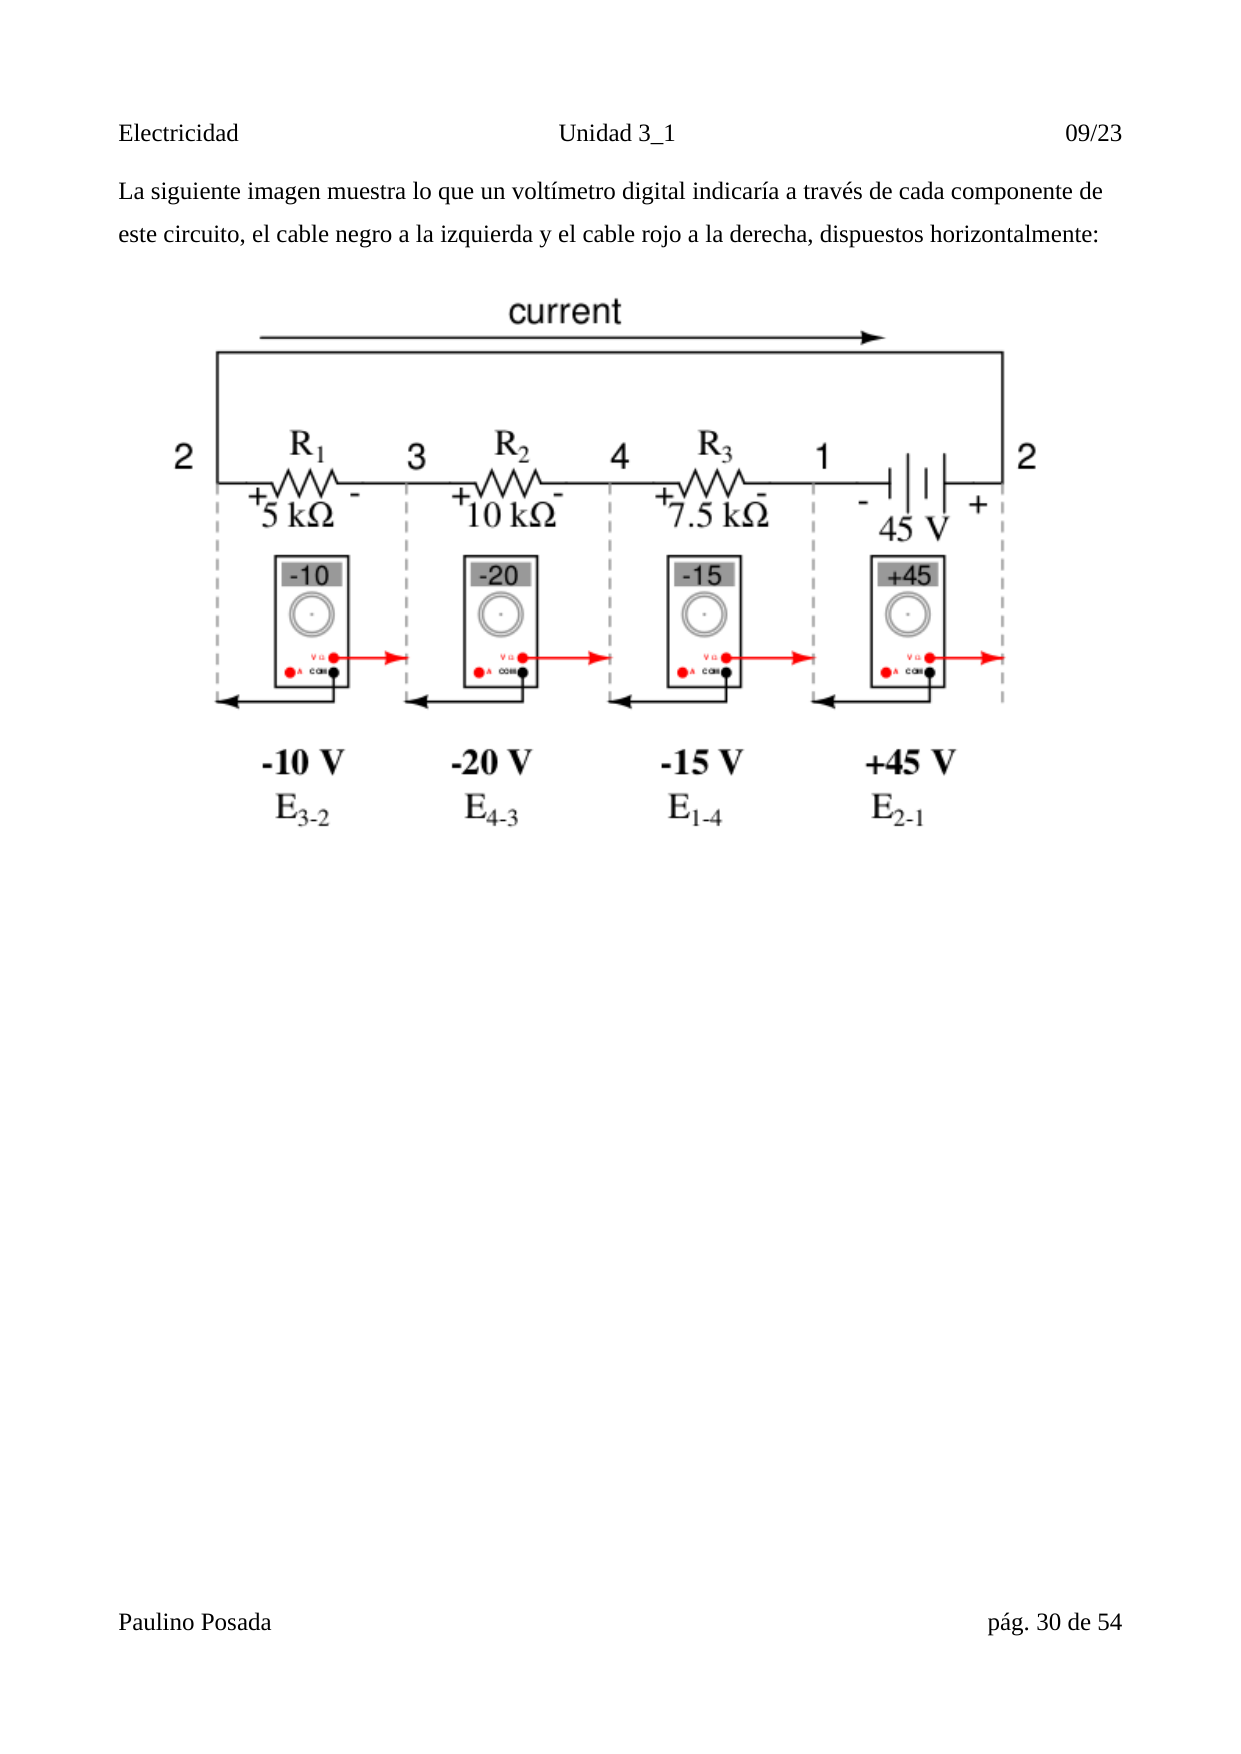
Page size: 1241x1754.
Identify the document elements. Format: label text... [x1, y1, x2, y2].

picture [127, 289, 1114, 834]
text La siguiente imagen muestra lo que un voltímetro digital indicaría a través de cada componente de este circuito, el cable negro a la izquierda y el cable rojo a la derecha, dispuestos horizontalmente: [118, 176, 1122, 248]
